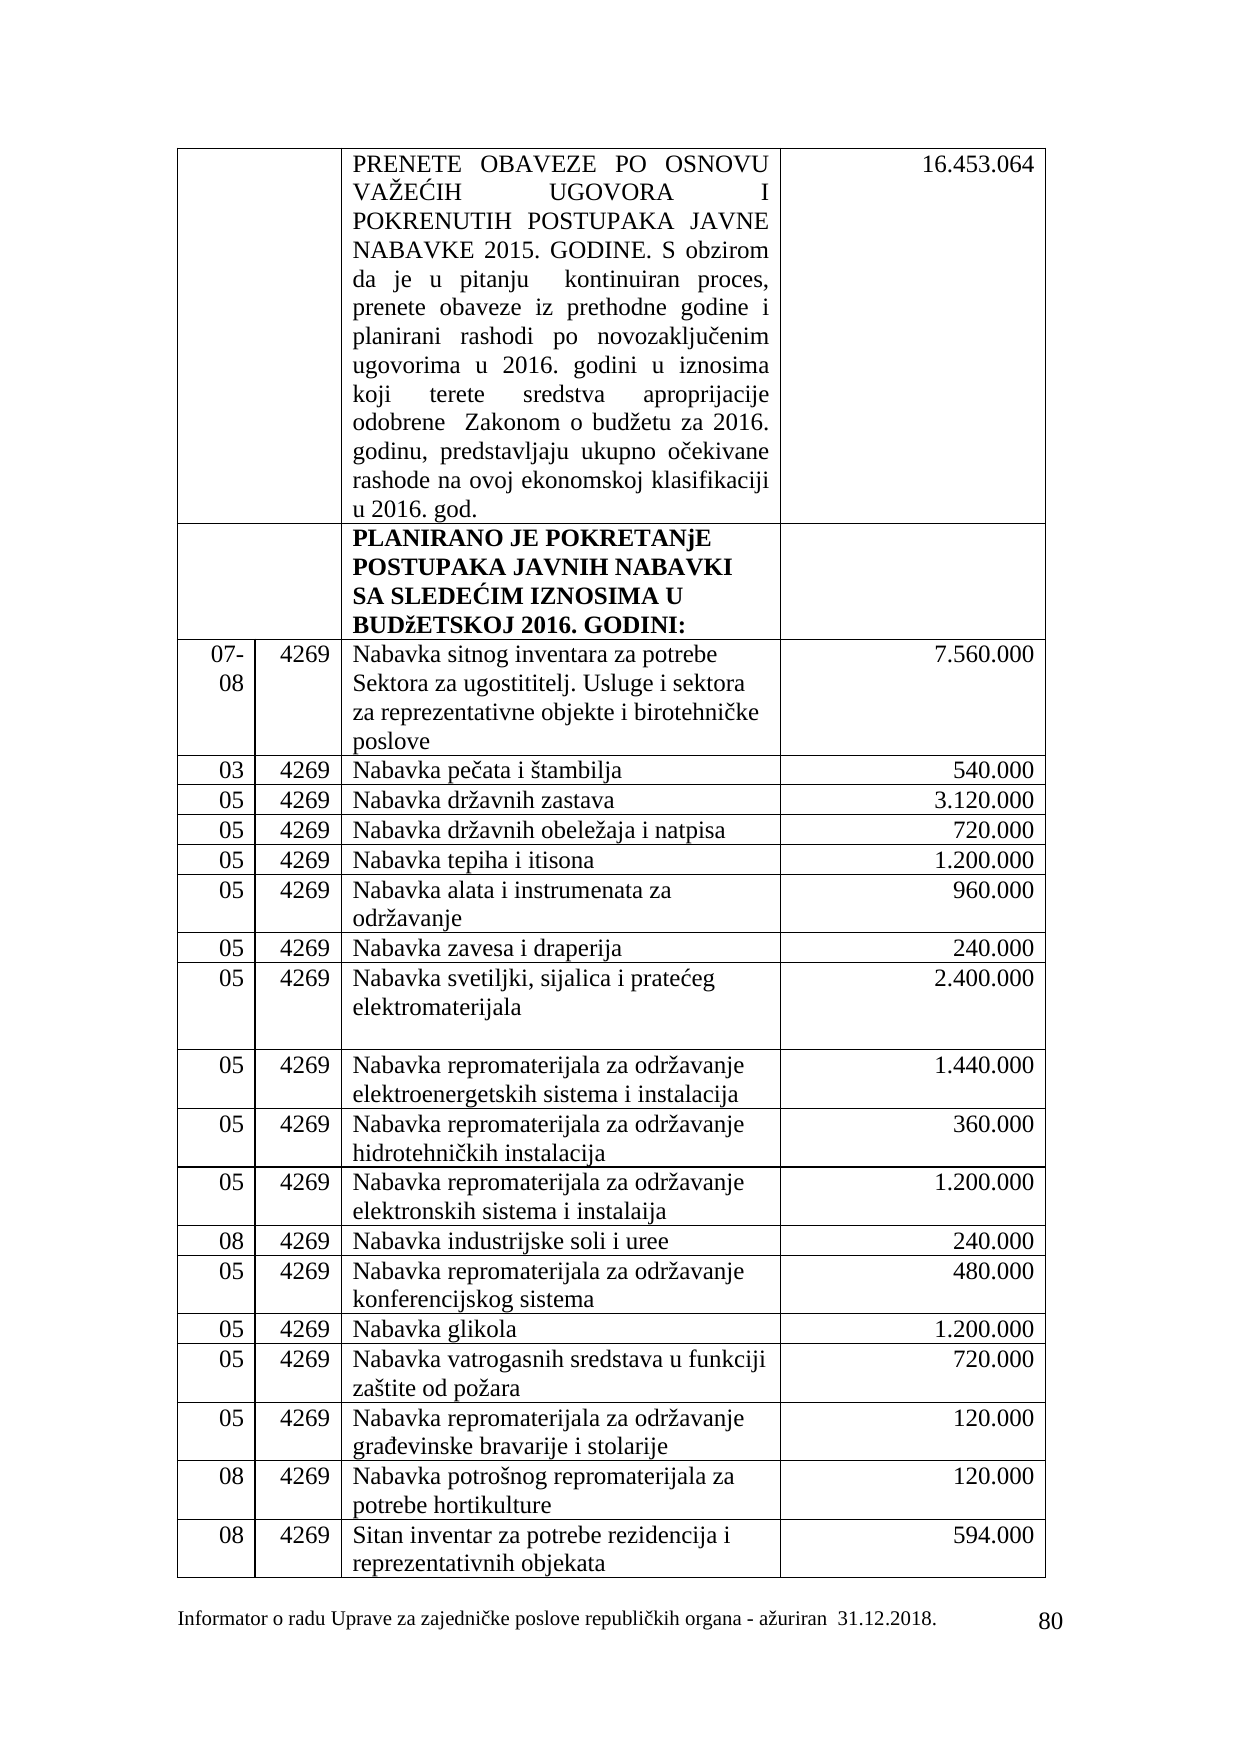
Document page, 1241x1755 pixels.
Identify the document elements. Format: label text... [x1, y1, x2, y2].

table_cell 4269 [256, 640, 341, 754]
table_cell 2.400.000 [781, 963, 1045, 1049]
table_cell Nabavka alata i instrumenata za održavanje [342, 875, 780, 932]
table_cell Nabavka svetilјki, sijalica i pratećeg elektromaterijala [342, 963, 780, 1049]
table_cell 7.560.000 [781, 640, 1045, 754]
table_cell 05 [178, 845, 254, 874]
table_cell Nabavka državnih obeležaja i natpisa [342, 815, 780, 844]
table_cell 1.200.000 [781, 1314, 1045, 1343]
table_cell Nabavka potrošnog repromaterijala za potrebe hortikulture [342, 1461, 780, 1519]
table_cell 4269 [256, 933, 341, 962]
table_cell Nabavka repromaterijala za održavanje hidrotehničkih instalacija [342, 1109, 780, 1166]
table_cell 1.200.000 [781, 1168, 1045, 1225]
table_cell 4269 [256, 1226, 341, 1255]
table_cell Nabavka repromaterijala za održavanje elektronskih sistema i instalaija [342, 1168, 780, 1225]
table_cell 08 [178, 1226, 254, 1255]
table_cell 07-08 [178, 640, 254, 754]
table_cell PRENETE OBAVEZE PO OSNOVU VAŽEĆIH UGOVORA I POKRENUTIH POSTUPAKA JAVNE NABAVKE 2015. GODINE. S obzirom da je u pitanju kontinuiran proces, prenete obaveze iz prethodne godine i planirani rashodi po novozaklјučenim ugovorima u 2016. godini u iznosima koji terete sredstva aproprijacije odobrene Zakonom o budžetu za 2016. godinu, predstavlјaju ukupno očekivane rashode na ovoj ekonomskoj klasifikaciji u 2016. god. [342, 149, 780, 522]
table_cell 4269 [256, 756, 341, 784]
table_cell 4269 [256, 1403, 341, 1460]
table_cell 05 [178, 963, 254, 1049]
table_cell Nabavka repromaterijala za održavanje konferencijskog sistema [342, 1256, 780, 1313]
table_cell 480.000 [781, 1256, 1045, 1313]
table_cell Nabavka industrijske soli i uree [342, 1226, 780, 1255]
table_cell 1.200.000 [781, 845, 1045, 874]
table_cell 960.000 [781, 875, 1045, 932]
table_cell [178, 149, 341, 522]
table_cell 4269 [256, 875, 341, 932]
table_cell [178, 524, 341, 638]
table_cell 05 [178, 1314, 254, 1343]
table_cell 4269 [256, 1109, 341, 1166]
table_cell 05 [178, 1168, 254, 1225]
table_cell 4269 [256, 1314, 341, 1343]
table_cell 05 [178, 1403, 254, 1460]
table_cell 05 [178, 933, 254, 962]
table_cell 3.120.000 [781, 785, 1045, 814]
table_cell 4269 [256, 1256, 341, 1313]
table_cell 360.000 [781, 1109, 1045, 1166]
table_cell 4269 [256, 1050, 341, 1108]
table_cell 16.453.064 [781, 149, 1045, 522]
table_cell 4269 [256, 1520, 341, 1577]
table_cell 720.000 [781, 1344, 1045, 1402]
table_cell 4269 [256, 1168, 341, 1225]
table_cell 240.000 [781, 1226, 1045, 1255]
table_cell 05 [178, 1050, 254, 1108]
table_cell Nabavka zavesa i draperija [342, 933, 780, 962]
table_cell 08 [178, 1461, 254, 1519]
table_cell 120.000 [781, 1403, 1045, 1460]
table_cell 240.000 [781, 933, 1045, 962]
table_cell PLANIRANO JE POKRETANјE POSTUPAKA JAVNIH NABAVKI SA SLEDEĆIM IZNOSIMA U BUDžETSKOJ 2016. GODINI: [342, 524, 780, 638]
table_cell 1.440.000 [781, 1050, 1045, 1108]
table_cell Nabavka pečata i štambilјa [342, 756, 780, 784]
table_cell 4269 [256, 785, 341, 814]
table_cell 4269 [256, 963, 341, 1049]
table_cell Nabavka glikola [342, 1314, 780, 1343]
table_cell Nabavka vatrogasnih sredstava u funkciji zaštite od požara [342, 1344, 780, 1402]
table_cell Nabavka sitnog inventara za potrebe Sektora za ugostititelј. Usluge i sektora za reprezentativne objekte i birotehničke poslove [342, 640, 780, 754]
table_cell 4269 [256, 845, 341, 874]
table_cell Sitan inventar za potrebe rezidencija i reprezentativnih objekata [342, 1520, 780, 1577]
table_cell [781, 524, 1045, 638]
table_cell 05 [178, 1256, 254, 1313]
table_cell 4269 [256, 1461, 341, 1519]
table_cell 05 [178, 875, 254, 932]
table_cell Nabavka repromaterijala za održavanje građevinske bravarije i stolarije [342, 1403, 780, 1460]
table_cell 120.000 [781, 1461, 1045, 1519]
table_cell 05 [178, 1109, 254, 1166]
table_cell 03 [178, 756, 254, 784]
table_cell Nabavka tepiha i itisona [342, 845, 780, 874]
table_cell 05 [178, 815, 254, 844]
table_cell 594.000 [781, 1520, 1045, 1577]
table_cell 540.000 [781, 756, 1045, 784]
table_cell 4269 [256, 815, 341, 844]
table_cell 05 [178, 1344, 254, 1402]
table_cell 05 [178, 785, 254, 814]
table_cell Nabavka državnih zastava [342, 785, 780, 814]
table_cell 4269 [256, 1344, 341, 1402]
table_cell 08 [178, 1520, 254, 1577]
table_cell 720.000 [781, 815, 1045, 844]
table_cell Nabavka repromaterijala za održavanje elektroenergetskih sistema i instalacija [342, 1050, 780, 1108]
